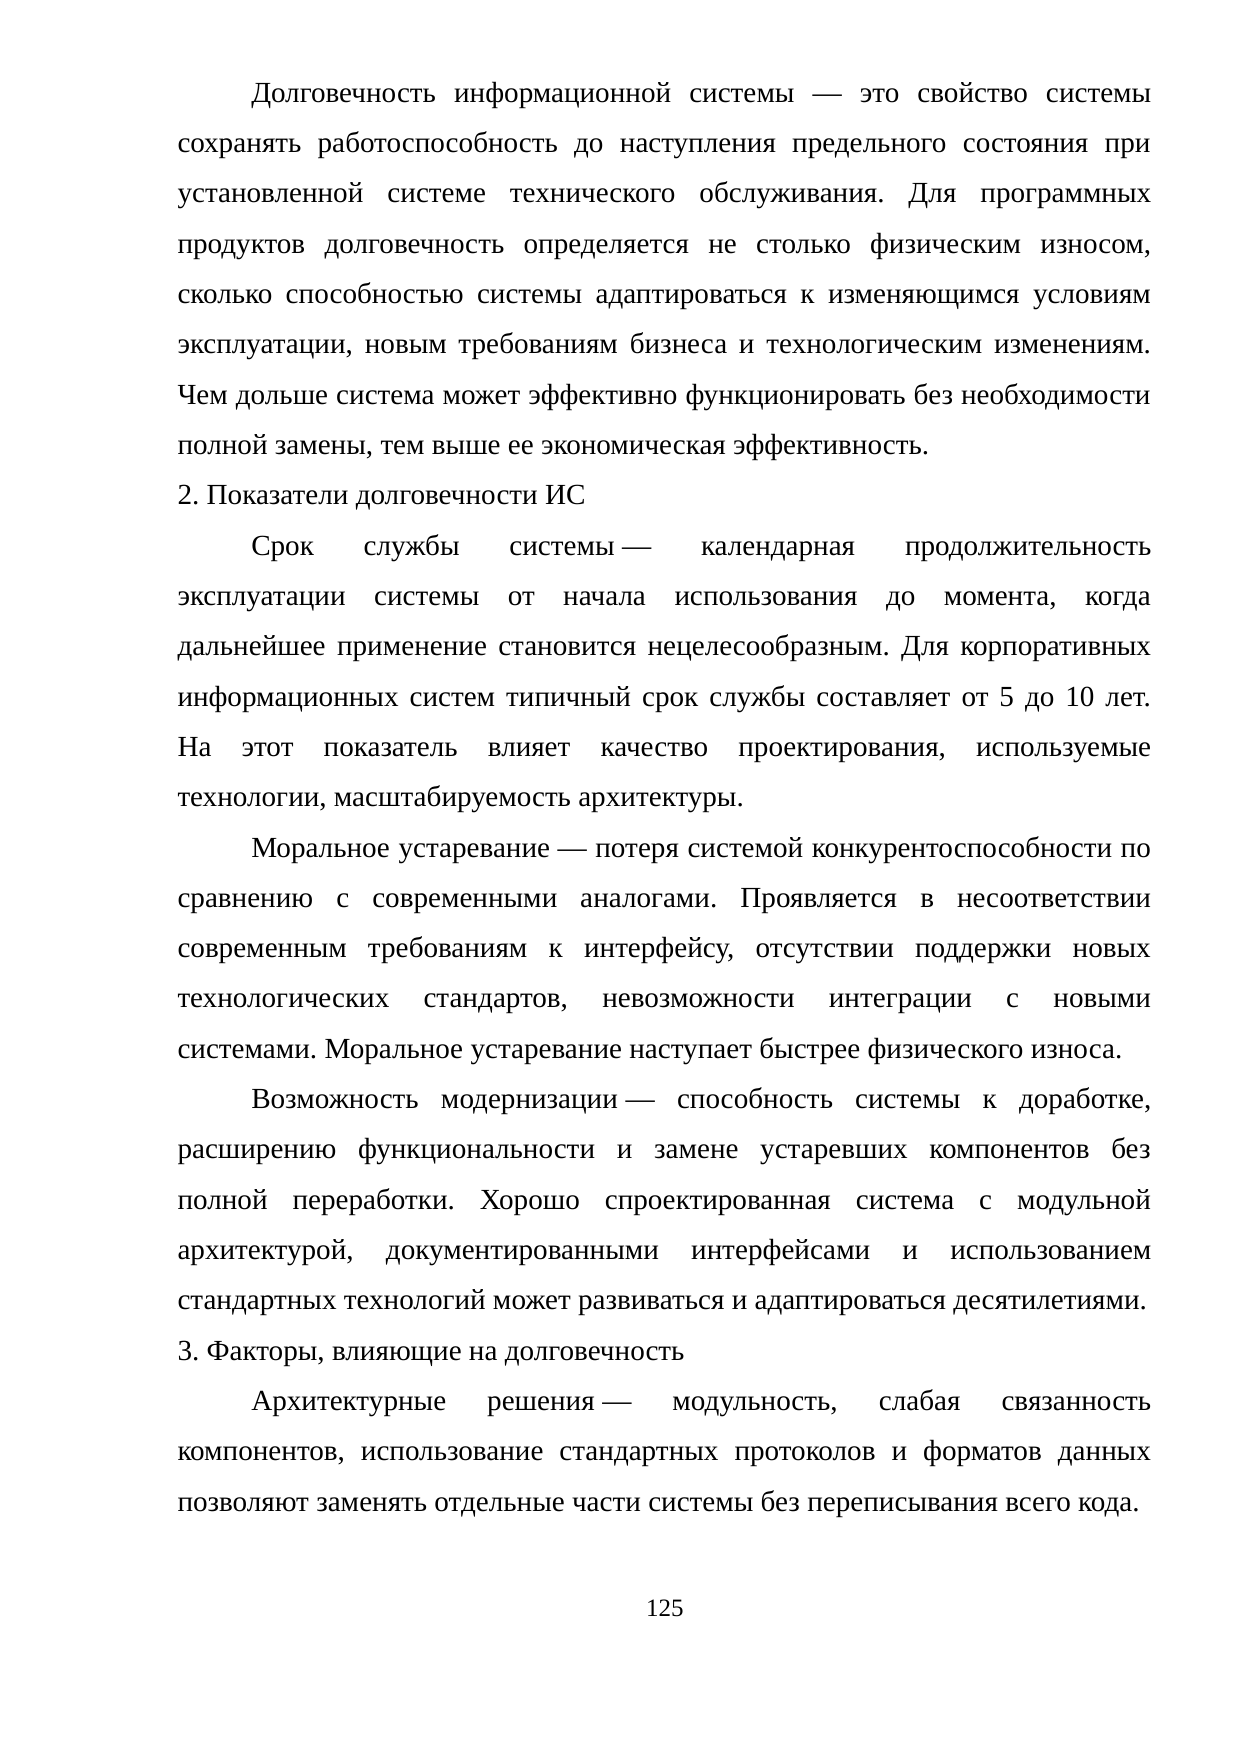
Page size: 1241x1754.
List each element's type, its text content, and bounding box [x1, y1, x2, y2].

text 2. Показатели долговечности ИС [177, 477, 1152, 511]
text 3. Факторы, влияющие на долговечность [177, 1333, 1152, 1366]
text Срок службы системы — календарная продолжительность эксплуатации системы от начала использования до момента, когда дальнейшее применение становится нецелесообразным. Для корпоративных информационных систем типичный срок службы составляет от 5 до 10 лет. На этот показатель влияет качество проектирования, используемые технологии, масштабируемость архитектуры. [177, 528, 1152, 813]
text Архитектурные решения — модульность, слабая связанность компонентов, использование стандартных протоколов и форматов данных позволяют заменять отдельные части системы без переписывания всего кода. [177, 1383, 1152, 1517]
text Возможность модернизации — способность системы к доработке, расширению функциональности и замене устаревших компонентов без полной переработки. Хорошо спроектированная система с модульной архитектурой, документированными интерфейсами и использованием стандартных технологий может развиваться и адаптироваться десятилетиями. [177, 1081, 1152, 1316]
text Долговечность информационной системы — это свойство системы сохранять работоспособность до наступления предельного состояния при установленной системе технического обслуживания. Для программных продуктов долговечность определяется не столько физическим износом, сколько способностью системы адаптироваться к изменяющимся условиям эксплуатации, новым требованиям бизнеса и технологическим изменениям. Чем дольше система может эффективно функционировать без необходимости полной замены, тем выше ее экономическая эффективность. [177, 75, 1152, 461]
text Моральное устаревание — потеря системой конкурентоспособности по сравнению с современными аналогами. Проявляется в несоответствии современным требованиям к интерфейсу, отсутствии поддержки новых технологических стандартов, невозможности интеграции с новыми системами. Моральное устаревание наступает быстрее физического износа. [177, 830, 1152, 1064]
